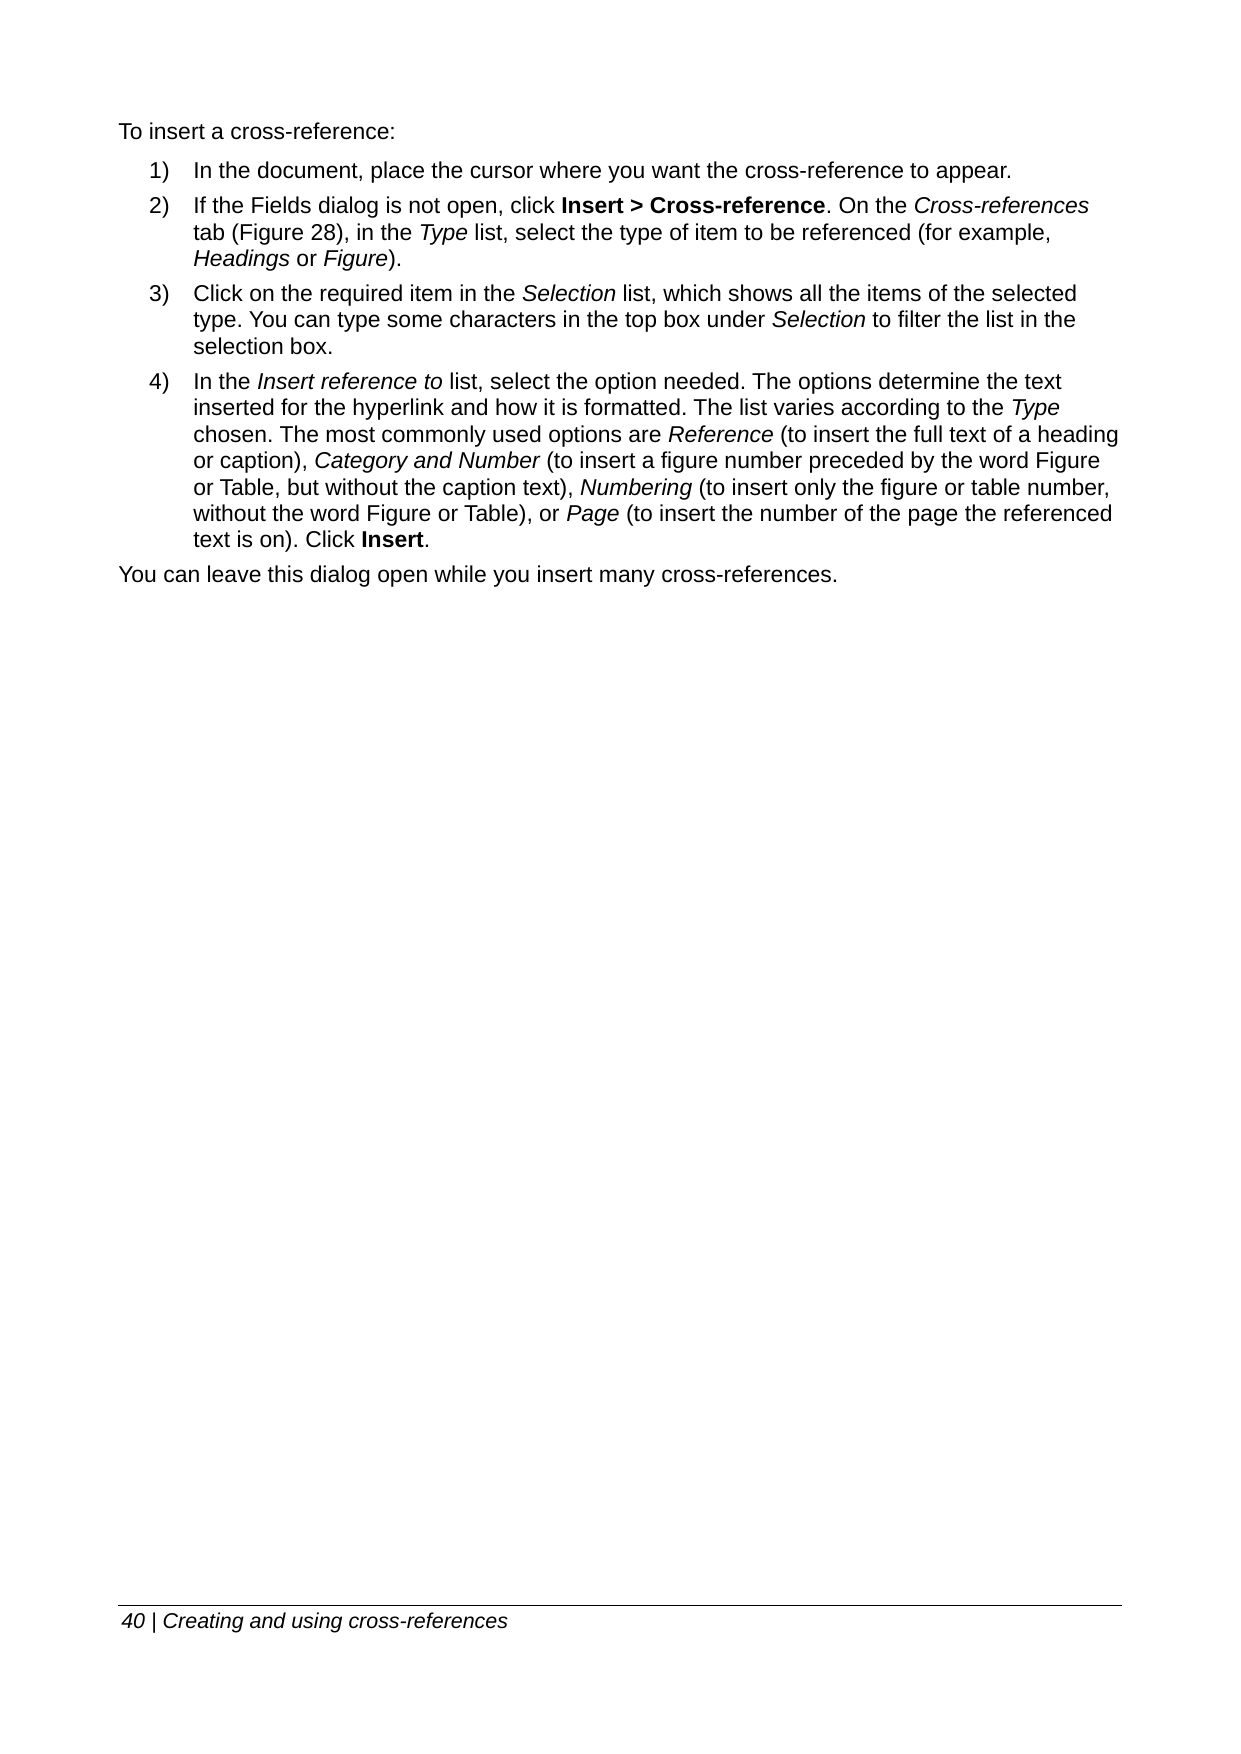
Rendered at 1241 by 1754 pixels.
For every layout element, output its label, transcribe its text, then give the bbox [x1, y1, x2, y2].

list In the document, place the cursor where you want the cross-reference to appear. [169, 157, 1122, 183]
list Click on the required item in the Selection list, which shows all the items of the selected type. You can type some characters in the top box under Selection to filter the list in the selection box. [169, 280, 1122, 359]
list In the Insert reference to list, select the option needed. The options determine the text inserted for the hyperlink and how it is formatted. The list varies according to the Type chosen. The most commonly used options are Reference (to insert the full text of a heading or caption), Category and Number (to insert a figure number preceded by the word Figure or Table, but without the caption text), Numbering (to insert only the figure or table number, without the word Figure or Table), or Page (to insert the number of the page the referenced text is on). Click Insert. [169, 368, 1122, 552]
text You can leave this dialog open while you insert many cross-references. [118, 561, 1122, 588]
list If the Fields dialog is not open, click Insert > Cross-reference. On the Cross-references tab (Figure 28), in the Type list, select the type of item to be referenced (for example, Headings or Figure). [169, 192, 1122, 271]
list To insert a cross-reference: [118, 118, 1122, 144]
